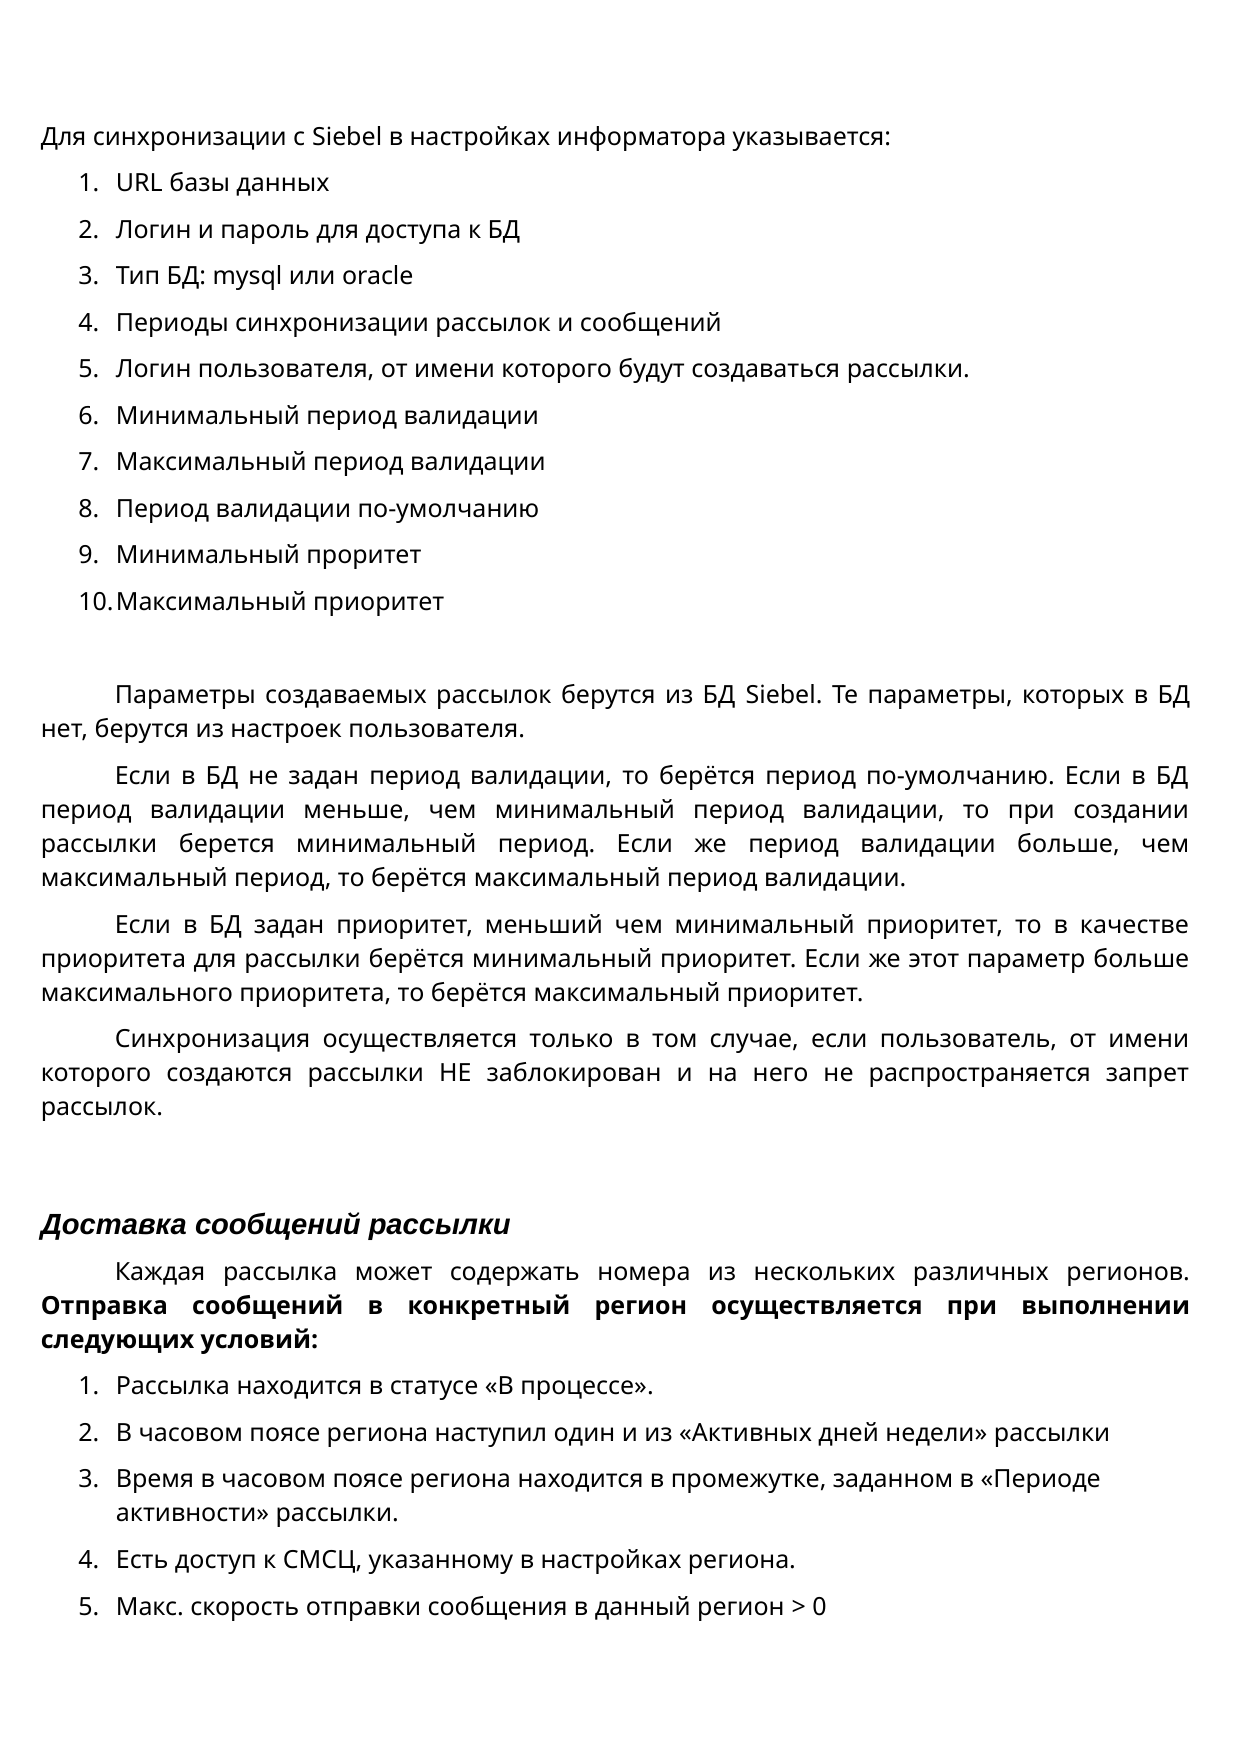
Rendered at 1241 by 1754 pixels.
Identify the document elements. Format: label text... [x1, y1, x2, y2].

list Максимальный приоритет [78, 584, 1191, 618]
subtitle Доставка сообщений рассылки [41, 1207, 1191, 1241]
text Для синхронизации с Siebel в настройках информатора указывается: [41, 118, 1191, 152]
list Макс. скорость отправки сообщения в данный регион > 0 [78, 1588, 1191, 1622]
list URL базы данных [78, 165, 1191, 199]
list Рассылка находится в статусе «В процессе». [78, 1368, 1191, 1402]
list Минимальный проритет [78, 537, 1191, 571]
list Время в часовом поясе региона находится в промежутке, заданном в «Периоде активности» рассылки. [78, 1461, 1191, 1529]
text Синхронизация осуществляется только в том случае, если пользователь, от имени которого создаются рассылки НЕ заблокирован и на него не распространяется запрет рассылок. [41, 1021, 1191, 1123]
list Логин и пароль для доступа к БД [78, 211, 1191, 245]
text Если в БД не задан период валидации, то берётся период по-умолчанию. Если в БД период валидации меньше, чем минимальный период валидации, то при создании рассылки берется минимальный период. Если же период валидации больше, чем максимальный период, то берётся максимальный период валидации. [41, 757, 1191, 894]
list Логин пользователя, от имени которого будут создаваться рассылки. [78, 351, 1191, 385]
list В часовом поясе региона наступил один и из «Активных дней недели» рассылки [78, 1414, 1191, 1448]
list Максимальный период валидации [78, 444, 1191, 478]
text Параметры создаваемых рассылок берутся из БД Siebel. Те параметры, которых в БД нет, берутся из настроек пользователя. [41, 677, 1191, 745]
list Тип БД: mysql или oracle [78, 258, 1191, 292]
list Есть доступ к СМСЦ, указанному в настройках региона. [78, 1542, 1191, 1576]
text Каждая рассылка может содержать номера из нескольких различных регионов. Отправка сообщений в конкретный регион осуществляется при выполнении следующих условий: [41, 1253, 1191, 1355]
list Минимальный период валидации [78, 397, 1191, 432]
list Периоды синхронизации рассылок и сообщений [78, 304, 1191, 338]
list Период валидации по-умолчанию [78, 491, 1191, 525]
text Если в БД задан приоритет, меньший чем минимальный приоритет, то в качестве приоритета для рассылки берётся минимальный приоритет. Если же этот параметр больше максимального приоритета, то берётся максимальный приоритет. [41, 906, 1191, 1008]
